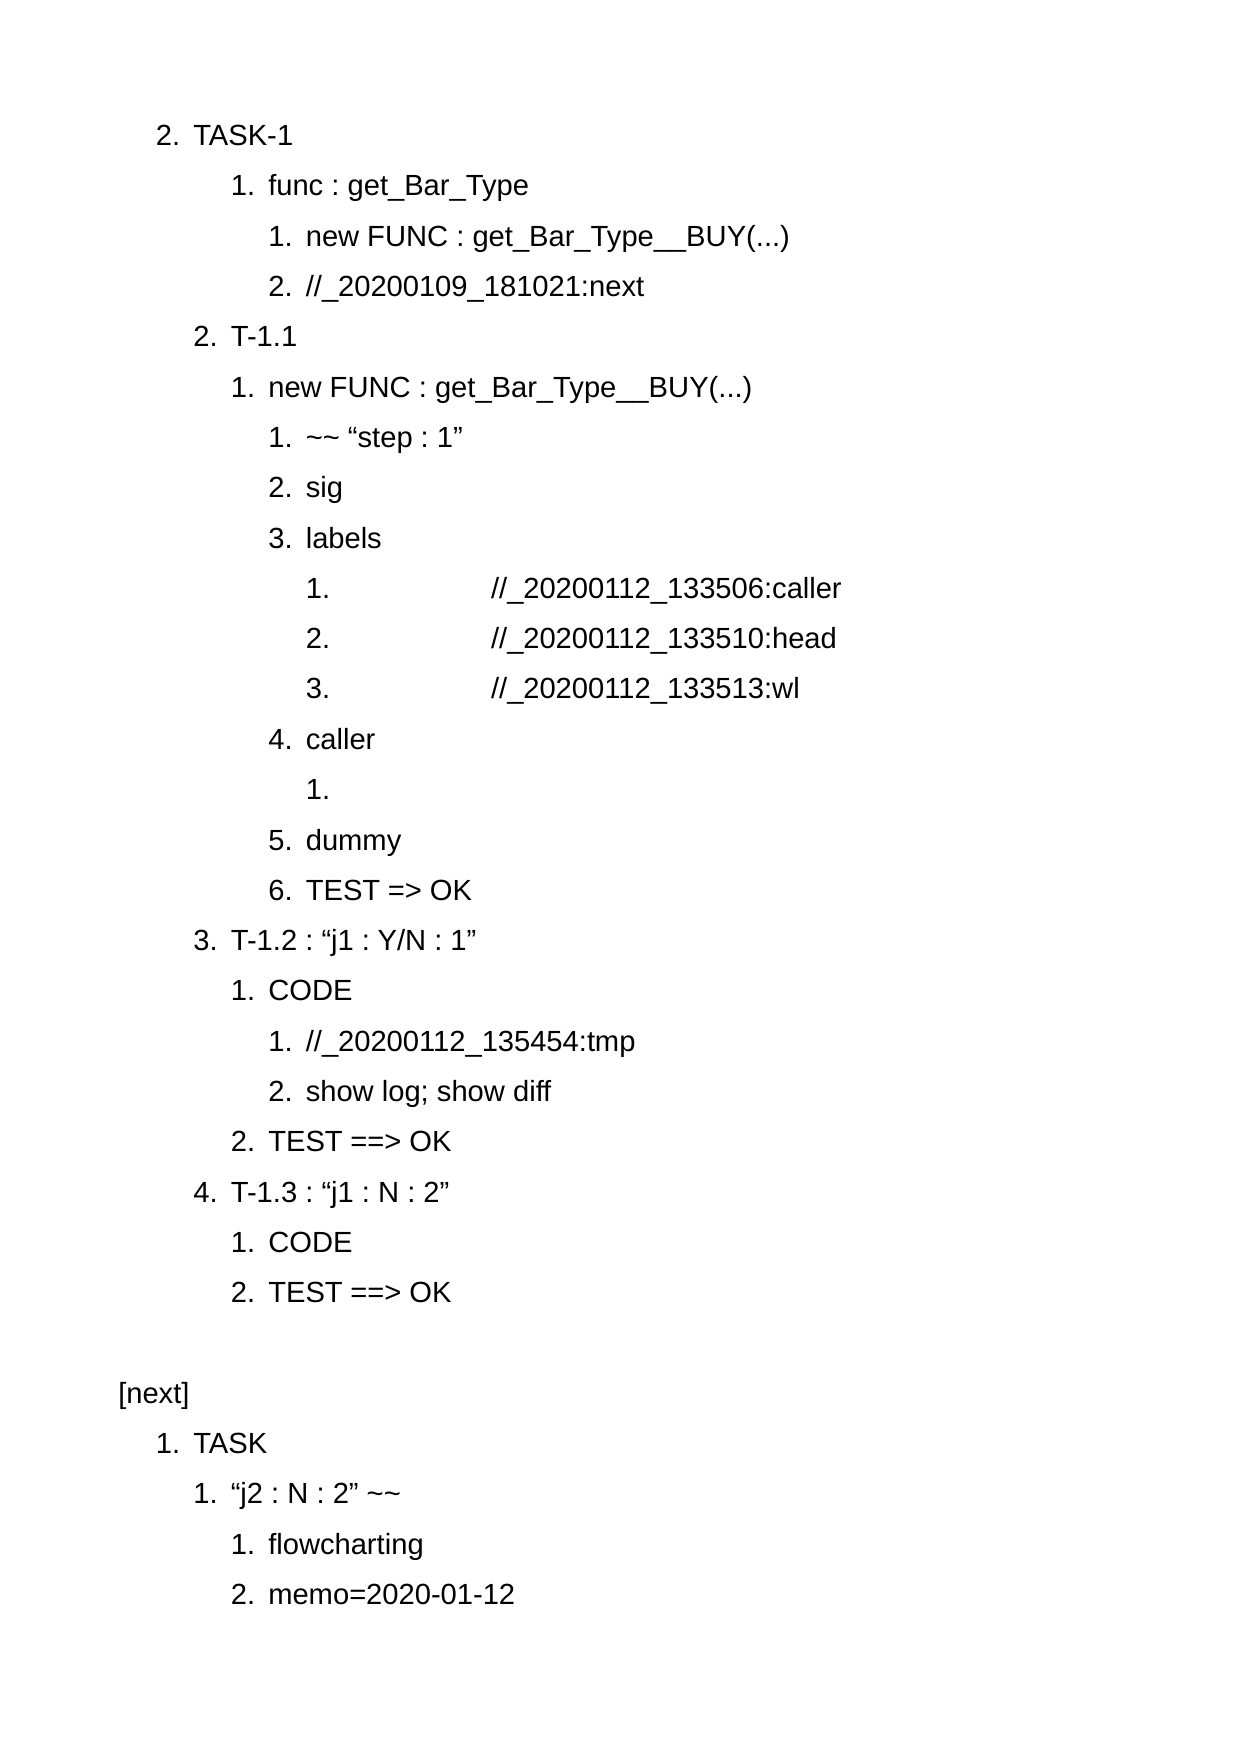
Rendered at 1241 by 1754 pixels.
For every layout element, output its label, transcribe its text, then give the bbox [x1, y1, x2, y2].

text [next] [118, 1376, 1122, 1409]
list new FUNC : get_Bar_Type__BUY(...) [231, 370, 1122, 403]
list T-1.3 : “j1 : N : 2” [193, 1175, 1122, 1208]
list //_20200112_133513:wl [306, 672, 1122, 705]
list func : get_Bar_Type [231, 168, 1122, 202]
list T-1.2 : “j1 : Y/N : 1” [193, 923, 1122, 957]
list TASK [156, 1426, 1122, 1460]
list //_20200112_133510:head [306, 621, 1122, 655]
list TEST => OK [268, 873, 1122, 906]
list new FUNC : get_Bar_Type__BUY(...) [268, 219, 1122, 252]
list CODE [231, 1225, 1122, 1258]
list ~~ “step : 1” [268, 420, 1122, 453]
list T-1.1 [193, 319, 1122, 353]
list caller [268, 722, 1122, 755]
list memo=2020-01-12 [231, 1577, 1122, 1611]
list show log; show diff [268, 1074, 1122, 1108]
list TASK-1 [156, 118, 1122, 152]
list //_20200109_181021:next [268, 269, 1122, 303]
list TEST ==> OK [231, 1124, 1122, 1158]
list flowcharting [231, 1527, 1122, 1560]
list //_20200112_133506:caller [306, 571, 1122, 604]
list CODE [231, 973, 1122, 1007]
list TEST ==> OK [231, 1275, 1122, 1309]
list labels [268, 521, 1122, 554]
list “j2 : N : 2” ~~ [193, 1477, 1122, 1510]
list sig [268, 470, 1122, 504]
list dummy [268, 822, 1122, 856]
list //_20200112_135454:tmp [268, 1024, 1122, 1057]
